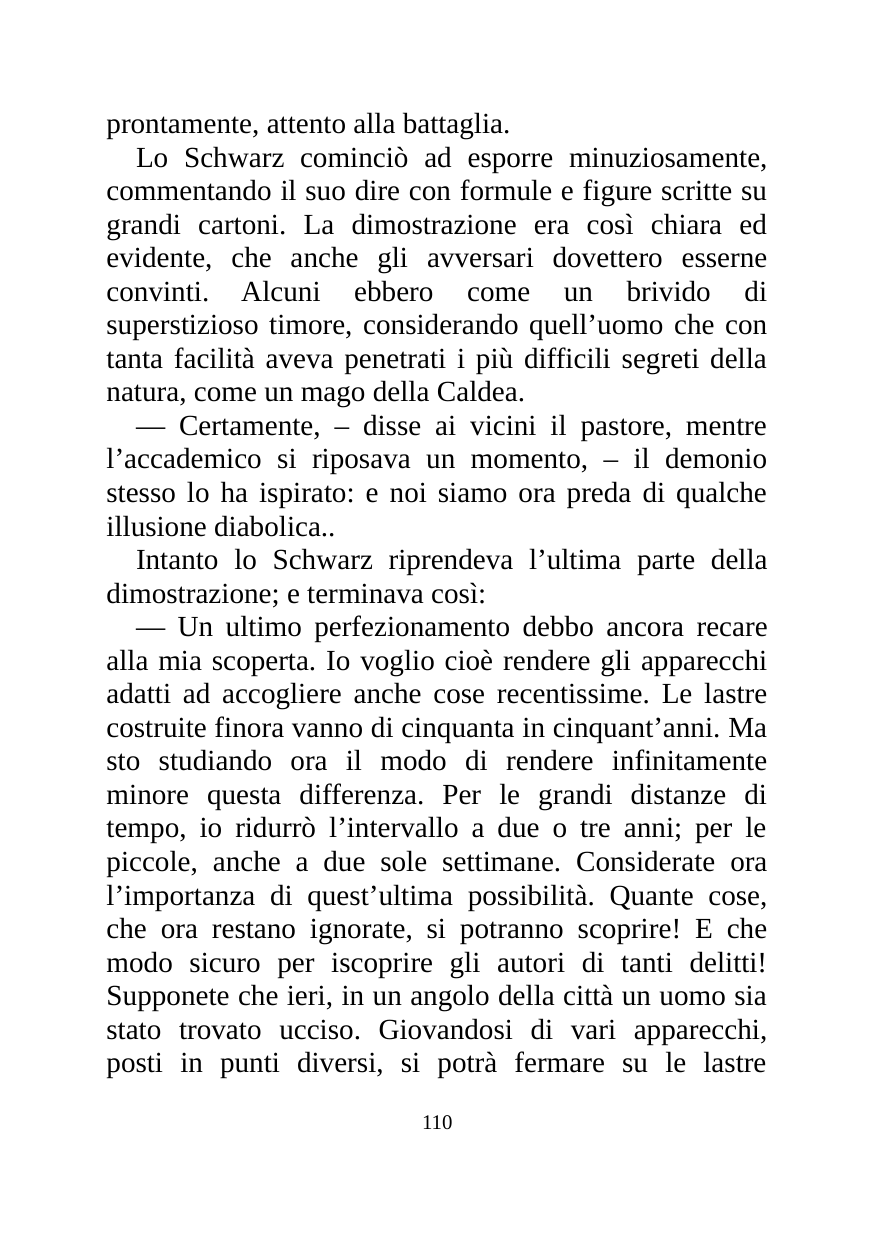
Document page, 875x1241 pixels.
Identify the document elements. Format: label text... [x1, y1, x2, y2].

text — Certamente, – disse ai vicini il pastore, mentre l’accademico si riposava un momento, – il demonio stesso lo ha ispirato: e noi siamo ora preda di qualche illusione diabolica.. [106, 408, 768, 542]
text prontamente, attento alla battaglia. [106, 106, 768, 140]
text Intanto lo Schwarz riprendeva l’ultima parte della dimostrazione; e terminava così: [106, 542, 768, 609]
text Lo Schwarz cominciò ad esporre minuziosamente, commentando il suo dire con formule e figure scritte su grandi cartoni. La dimostrazione era così chiara ed evidente, che anche gli avversari dovettero esserne convinti. Alcuni ebbero come un brivido di superstizioso timore, considerando quell’uomo che con tanta facilità aveva penetrati i più difficili segreti della natura, come un mago della Caldea. [106, 140, 768, 408]
text — Un ultimo perfezionamento debbo ancora recare alla mia scoperta. Io voglio cioè rendere gli apparecchi adatti ad accogliere anche cose recentissime. Le lastre costruite finora vanno di cinquanta in cinquant’anni. Ma sto studiando ora il modo di rendere infinitamente minore questa differenza. Per le grandi distanze di tempo, io ridurrò l’intervallo a due o tre anni; per le piccole, anche a due sole settimane. Considerate ora l’importanza di quest’ultima possibilità. Quante cose, che ora restano ignorate, si potranno scoprire! E che modo sicuro per iscoprire gli autori di tanti delitti! Supponete che ieri, in un angolo della città un uomo sia stato trovato ucciso. Giovandosi di vari apparecchi, posti in punti diversi, si potrà fermare su le lastre [106, 609, 768, 1079]
